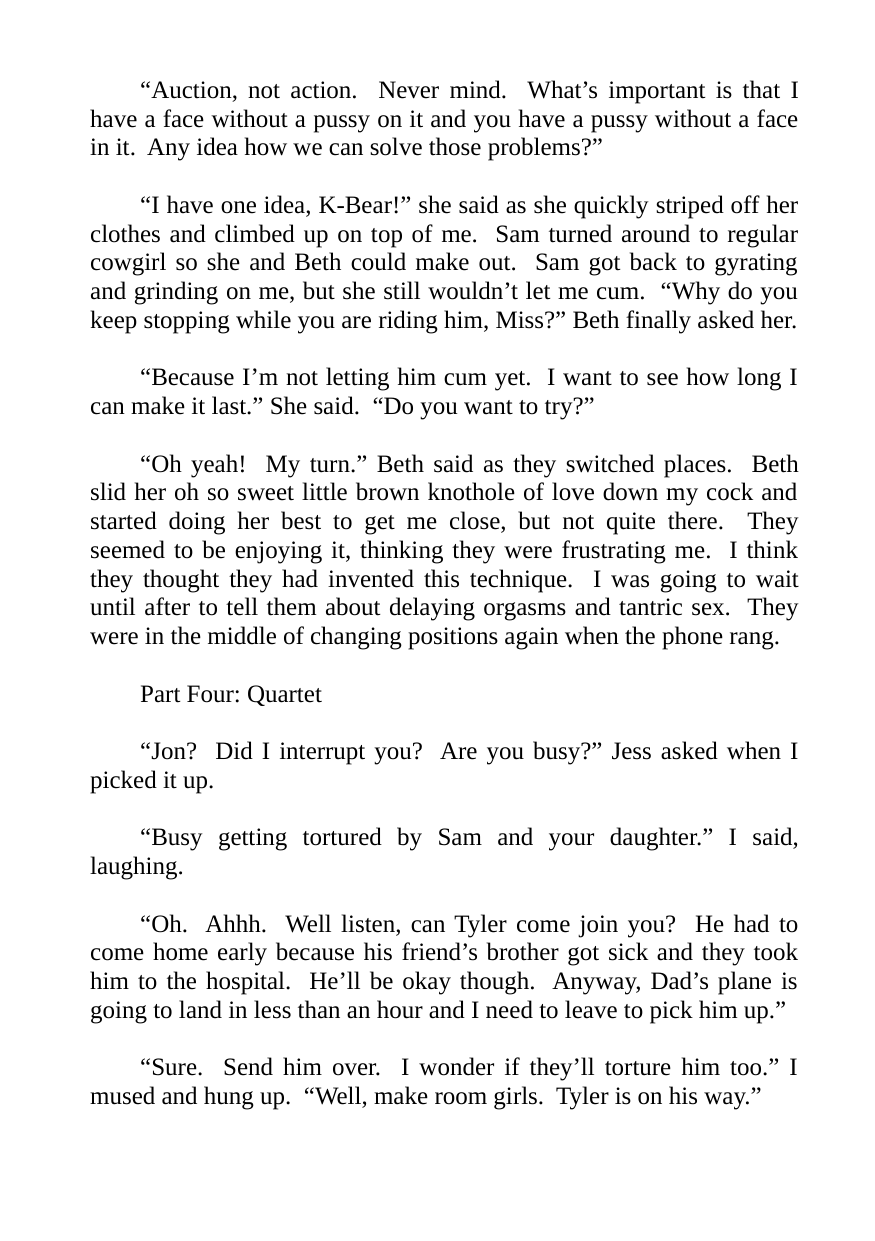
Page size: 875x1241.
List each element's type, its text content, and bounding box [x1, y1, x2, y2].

text “Because I’m not letting him cum yet. I want to see how long I can make it last.” She said. “Do you want to try?” [90, 362, 799, 420]
text “Sure. Send him over. I wonder if they’ll torture him too.” I mused and hung up. “Well, make room girls. Tyler is on his way.” [90, 1052, 799, 1110]
text “Jon? Did I interrupt you? Are you busy?” Jess asked when I picked it up. [90, 736, 799, 794]
text “I have one idea, K-Bear!” she said as she quickly striped off her clothes and climbed up on top of me. Sam turned around to regular cowgirl so she and Beth could make out. Sam got back to gyrating and grinding on me, but she still wouldn’t let me cum. “Why do you keep stopping while you are riding him, Miss?” Beth finally asked her. [90, 190, 799, 334]
text Part Four: Quartet [90, 679, 799, 707]
text “Oh. Ahhh. Well listen, can Tyler come join you? He had to come home early because his friend’s brother got sick and they took him to the hospital. He’ll be okay though. Anyway, Dad’s plane is going to land in less than an hour and I need to leave to pick him up.” [90, 909, 799, 1024]
text “Oh yeah! My turn.” Beth said as they switched places. Beth slid her oh so sweet little brown knothole of love down my cock and started doing her best to get me close, but not quite there. They seemed to be enjoying it, thinking they were frustrating me. I think they thought they had invented this technique. I was going to wait until after to tell them about delaying orgasms and tantric sex. They were in the middle of changing positions again when the phone rang. [90, 449, 799, 650]
text “Auction, not action. Never mind. What’s important is that I have a face without a pussy on it and you have a pussy without a face in it. Any idea how we can solve those problems?” [90, 75, 799, 161]
text “Busy getting tortured by Sam and your daughter.” I said, laughing. [90, 822, 799, 880]
